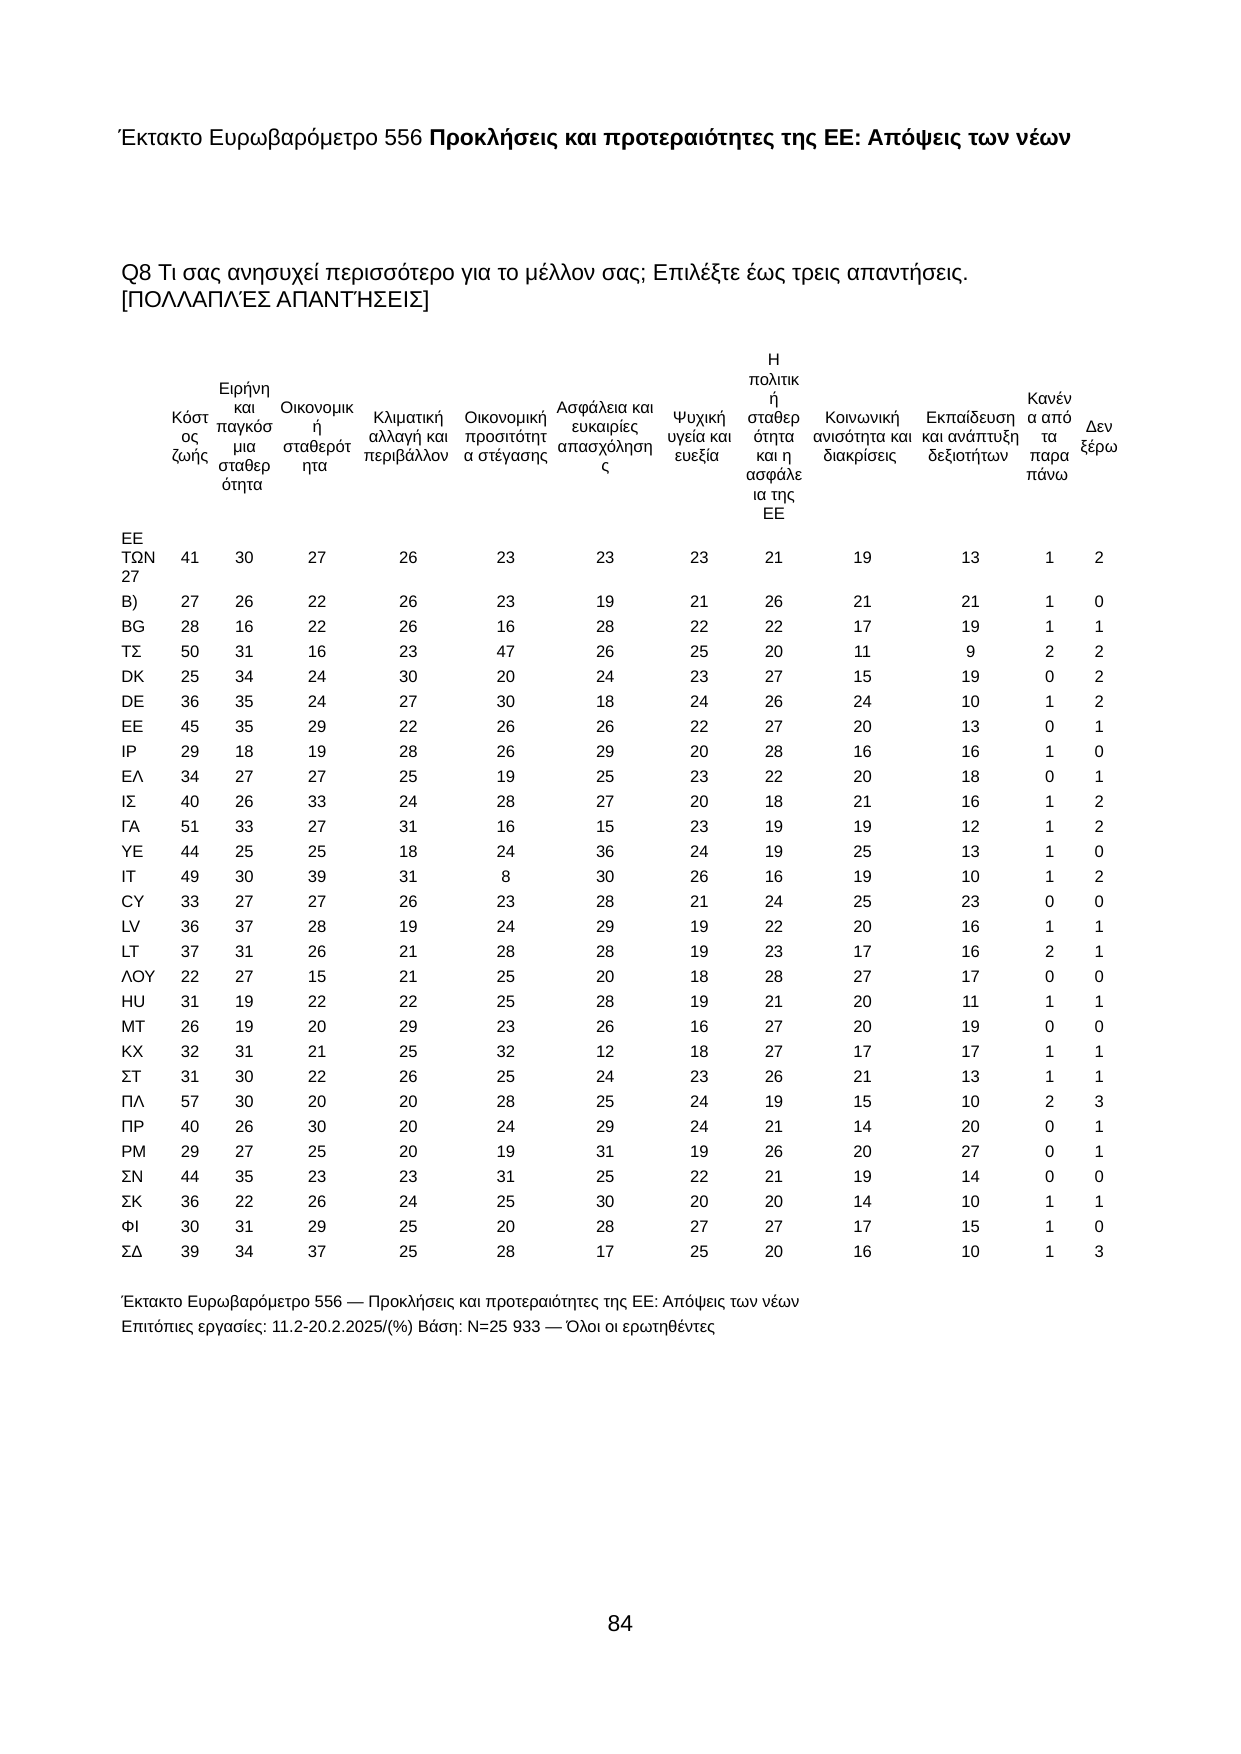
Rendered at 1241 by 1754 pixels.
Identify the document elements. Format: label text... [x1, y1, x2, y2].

table_cell 1 [1023, 839, 1076, 864]
table_cell 20 [276, 1014, 358, 1039]
table_cell 0 [1076, 1014, 1122, 1039]
table_cell [276, 315, 358, 347]
table_cell 24 [741, 889, 806, 914]
table_cell 26 [213, 589, 276, 614]
table_cell 21 [276, 1039, 358, 1064]
table_cell 28 [553, 939, 657, 964]
table_cell 19 [741, 839, 806, 864]
table_cell 20 [553, 964, 657, 989]
table_cell 25 [358, 764, 459, 789]
table_cell 23 [658, 814, 741, 839]
table_cell 44 [167, 839, 212, 864]
table_cell 26 [741, 589, 806, 614]
table_cell 17 [918, 964, 1023, 989]
table_cell 27 [741, 1014, 806, 1039]
table_cell 21 [658, 889, 741, 914]
table_cell 3 [1076, 1239, 1122, 1264]
table_cell 21 [806, 789, 918, 814]
table_cell ΣΝ [118, 1164, 167, 1189]
table_cell 25 [276, 839, 358, 864]
table_cell 27 [213, 964, 276, 989]
table_cell [918, 1264, 1023, 1289]
table_cell 20 [806, 914, 918, 939]
table_cell ΡΜ [118, 1139, 167, 1164]
table_cell 20 [658, 1189, 741, 1214]
table_cell 47 [459, 639, 553, 664]
table_cell 25 [658, 639, 741, 664]
table_cell 15 [553, 814, 657, 839]
table_cell 19 [553, 589, 657, 614]
table_cell 29 [553, 914, 657, 939]
table_cell 23 [358, 1164, 459, 1189]
table_cell 50 [167, 639, 212, 664]
table_cell 1 [1023, 1189, 1076, 1214]
table_cell 10 [918, 1089, 1023, 1114]
table_cell 2 [1076, 864, 1122, 889]
table_cell 31 [358, 864, 459, 889]
table_cell 0 [1076, 1214, 1122, 1239]
table_cell 27 [213, 889, 276, 914]
table_cell 24 [553, 664, 657, 689]
table_cell [167, 315, 212, 347]
table_cell 16 [806, 1239, 918, 1264]
table_cell 23 [918, 889, 1023, 914]
table_cell 28 [167, 614, 212, 639]
table_cell 34 [167, 764, 212, 789]
table_cell 0 [1076, 589, 1122, 614]
table_cell Κλιματική αλλαγή και περιβάλλον [358, 347, 459, 526]
table_cell 25 [658, 1239, 741, 1264]
table_cell 28 [459, 1239, 553, 1264]
table_cell 24 [553, 1064, 657, 1089]
table_cell 22 [741, 914, 806, 939]
table_cell 31 [213, 1039, 276, 1064]
table_cell [741, 315, 806, 347]
table_cell 29 [553, 1114, 657, 1139]
table_cell 0 [1023, 664, 1076, 689]
table_cell 28 [459, 789, 553, 814]
table_cell 20 [741, 639, 806, 664]
table_cell 20 [358, 1139, 459, 1164]
table_cell 25 [358, 1039, 459, 1064]
table_cell Επιτόπιες εργασίες: 11.2-20.2.2025/(%) Βάση: N=25 933 — Όλοι οι ερωτηθέντες [118, 1314, 1122, 1339]
table_cell 0 [1076, 964, 1122, 989]
table_cell 22 [276, 1064, 358, 1089]
table_cell 13 [918, 526, 1023, 589]
table_cell 25 [553, 1089, 657, 1114]
table_cell [358, 315, 459, 347]
table_cell 16 [459, 614, 553, 639]
table_cell 1 [1023, 1239, 1076, 1264]
table_cell 1 [1023, 864, 1076, 889]
table_cell 35 [213, 714, 276, 739]
table_cell [118, 347, 167, 526]
table_cell 23 [459, 889, 553, 914]
table_cell 23 [658, 764, 741, 789]
table_cell 13 [918, 1064, 1023, 1089]
table_cell 20 [918, 1114, 1023, 1139]
table_cell 11 [918, 989, 1023, 1014]
table_cell 21 [658, 589, 741, 614]
table_cell 30 [167, 1214, 212, 1239]
table_cell 18 [553, 689, 657, 714]
table_cell 1 [1076, 1064, 1122, 1089]
table_cell 23 [658, 1064, 741, 1089]
table_cell 23 [658, 526, 741, 589]
table_cell 51 [167, 814, 212, 839]
table_cell 25 [553, 1164, 657, 1189]
table_cell 20 [741, 1189, 806, 1214]
table_cell 19 [918, 1014, 1023, 1039]
table_cell CY [118, 889, 167, 914]
table_cell 25 [806, 839, 918, 864]
table_cell ΣΚ [118, 1189, 167, 1214]
table_cell 0 [1023, 764, 1076, 789]
table_cell 1 [1023, 589, 1076, 614]
table_cell 18 [741, 789, 806, 814]
table_cell [213, 315, 276, 347]
table_cell 26 [553, 639, 657, 664]
table_cell 1 [1076, 764, 1122, 789]
table_cell 30 [213, 1089, 276, 1114]
table_cell 30 [213, 864, 276, 889]
table_cell Κανένα από τα παραπάνω [1023, 347, 1076, 526]
table_cell 28 [553, 614, 657, 639]
table_cell Ειρήνη και παγκόσμια σταθερότητα [213, 347, 276, 526]
table_cell 26 [741, 1064, 806, 1089]
table_cell 24 [459, 839, 553, 864]
table_cell 20 [658, 789, 741, 814]
table_cell 28 [358, 739, 459, 764]
table_cell 19 [658, 914, 741, 939]
table_cell 41 [167, 526, 212, 589]
table_cell 18 [658, 964, 741, 989]
table_cell [276, 1264, 358, 1289]
table_cell ΥΕ [118, 839, 167, 864]
table_cell 27 [741, 1039, 806, 1064]
table_cell 33 [213, 814, 276, 839]
table_cell [459, 1264, 553, 1289]
table_cell [118, 1264, 167, 1289]
table_cell 24 [358, 1189, 459, 1214]
table_cell 29 [276, 714, 358, 739]
table_cell 26 [276, 939, 358, 964]
table_cell Έκτακτο Ευρωβαρόμετρο 556 — Προκλήσεις και προτεραιότητες της ΕΕ: Απόψεις των νέων [118, 1289, 1122, 1314]
table_cell Εκπαίδευση και ανάπτυξη δεξιοτήτων [918, 347, 1023, 526]
table_cell 25 [806, 889, 918, 914]
table_cell 0 [1076, 889, 1122, 914]
table_cell 1 [1076, 939, 1122, 964]
table_cell 1 [1023, 1064, 1076, 1089]
table_cell 2 [1023, 639, 1076, 664]
table_cell 24 [806, 689, 918, 714]
table_cell 12 [918, 814, 1023, 839]
table_cell 21 [741, 1114, 806, 1139]
table_cell 21 [741, 1164, 806, 1189]
table_cell 28 [276, 914, 358, 939]
table_cell ΕΕ ΤΩΝ 27 [118, 526, 167, 589]
table_cell Β) [118, 589, 167, 614]
table_cell 27 [658, 1214, 741, 1239]
table_cell 25 [276, 1139, 358, 1164]
table_cell 16 [459, 814, 553, 839]
table_cell 22 [276, 989, 358, 1014]
table_cell 29 [167, 1139, 212, 1164]
table_cell 27 [358, 689, 459, 714]
table_cell 15 [918, 1214, 1023, 1239]
table_cell 17 [806, 939, 918, 964]
table_cell 19 [459, 1139, 553, 1164]
table_cell 57 [167, 1089, 212, 1114]
table_cell [358, 1264, 459, 1289]
table_cell 22 [741, 614, 806, 639]
table_cell 21 [806, 589, 918, 614]
table_cell 26 [553, 714, 657, 739]
table_cell 20 [459, 664, 553, 689]
table_cell 28 [553, 1214, 657, 1239]
table_cell 24 [358, 789, 459, 814]
table_cell 27 [741, 714, 806, 739]
table_cell 31 [167, 1064, 212, 1089]
table_cell [918, 315, 1023, 347]
table_cell 26 [459, 739, 553, 764]
table_cell 1 [1023, 526, 1076, 589]
table_cell 28 [553, 889, 657, 914]
table_cell 37 [213, 914, 276, 939]
table_cell [118, 315, 167, 347]
table_cell 19 [918, 664, 1023, 689]
table_cell 1 [1023, 789, 1076, 814]
table_cell 27 [553, 789, 657, 814]
table_cell ΜΤ [118, 1014, 167, 1039]
table_cell 22 [213, 1189, 276, 1214]
table_cell 29 [553, 739, 657, 764]
table_cell 28 [459, 939, 553, 964]
table_cell 31 [213, 939, 276, 964]
table_cell 20 [806, 764, 918, 789]
table_cell 1 [1023, 814, 1076, 839]
table_cell 26 [213, 1114, 276, 1139]
table_cell 27 [741, 664, 806, 689]
table_cell 26 [358, 614, 459, 639]
table_cell 29 [358, 1014, 459, 1039]
table_cell 24 [276, 664, 358, 689]
table_cell [806, 1264, 918, 1289]
table_cell 2 [1076, 789, 1122, 814]
table_cell 16 [918, 789, 1023, 814]
table_cell 31 [459, 1164, 553, 1189]
table_cell 19 [806, 864, 918, 889]
table_cell 25 [358, 1239, 459, 1264]
table_cell 20 [459, 1214, 553, 1239]
table_cell 14 [918, 1164, 1023, 1189]
table_cell 39 [167, 1239, 212, 1264]
table_cell 18 [918, 764, 1023, 789]
table_cell 28 [459, 1089, 553, 1114]
table_cell 26 [276, 1189, 358, 1214]
table_cell 17 [918, 1039, 1023, 1064]
table_cell 32 [167, 1039, 212, 1064]
table_cell 24 [658, 689, 741, 714]
table_cell 25 [459, 964, 553, 989]
table_cell 0 [1076, 739, 1122, 764]
table_cell [553, 1264, 657, 1289]
table_cell 0 [1023, 1014, 1076, 1039]
table_cell ΓΑ [118, 814, 167, 839]
table_cell 27 [918, 1139, 1023, 1164]
table_cell 2 [1076, 814, 1122, 839]
table_cell 25 [213, 839, 276, 864]
table_cell 27 [167, 589, 212, 614]
table_cell 1 [1076, 914, 1122, 939]
table_cell 9 [918, 639, 1023, 664]
table_cell 30 [553, 1189, 657, 1214]
table_cell 17 [806, 614, 918, 639]
table_cell 26 [741, 1139, 806, 1164]
table_cell 25 [459, 1064, 553, 1089]
table_cell 19 [918, 614, 1023, 639]
table_cell 34 [213, 664, 276, 689]
table_cell 21 [918, 589, 1023, 614]
table_cell 25 [459, 989, 553, 1014]
table_cell 27 [276, 889, 358, 914]
table_cell LT [118, 939, 167, 964]
table_cell [553, 315, 657, 347]
table_cell 1 [1023, 739, 1076, 764]
table_cell [658, 315, 741, 347]
table_cell 2 [1076, 526, 1122, 589]
table_cell 35 [213, 1164, 276, 1189]
table_cell 16 [918, 939, 1023, 964]
table_cell 1 [1023, 914, 1076, 939]
table_cell 34 [213, 1239, 276, 1264]
table_cell 27 [276, 764, 358, 789]
table_cell ΣΤ [118, 1064, 167, 1089]
table_cell 16 [741, 864, 806, 889]
table_cell 19 [741, 814, 806, 839]
table_cell 26 [358, 889, 459, 914]
table_cell 18 [658, 1039, 741, 1064]
table_cell 19 [806, 1164, 918, 1189]
table_cell [658, 1264, 741, 1289]
table_cell 15 [276, 964, 358, 989]
table_cell 2 [1023, 1089, 1076, 1114]
table_cell 17 [553, 1239, 657, 1264]
table_cell 0 [1076, 839, 1122, 864]
table_cell 27 [213, 1139, 276, 1164]
table_cell 21 [741, 989, 806, 1014]
table_cell 36 [167, 689, 212, 714]
table_cell 37 [167, 939, 212, 964]
table_cell 23 [459, 589, 553, 614]
table_cell [741, 1264, 806, 1289]
table_cell 26 [358, 1064, 459, 1089]
table_cell IT [118, 864, 167, 889]
table_cell 16 [918, 914, 1023, 939]
table_cell 30 [213, 1064, 276, 1089]
table_cell 25 [553, 764, 657, 789]
table_cell 10 [918, 1239, 1023, 1264]
table_cell 25 [358, 1214, 459, 1239]
table_cell 2 [1023, 939, 1076, 964]
table_cell 1 [1076, 1114, 1122, 1139]
table_cell [167, 1264, 212, 1289]
table_cell ΙΡ [118, 739, 167, 764]
table_cell 15 [806, 1089, 918, 1114]
table_cell 35 [213, 689, 276, 714]
table_cell 22 [358, 989, 459, 1014]
table_cell 20 [806, 989, 918, 1014]
table_cell 26 [167, 1014, 212, 1039]
table_cell 16 [658, 1014, 741, 1039]
table_cell 45 [167, 714, 212, 739]
table_cell 30 [459, 689, 553, 714]
table_cell 23 [276, 1164, 358, 1189]
table_cell 19 [358, 914, 459, 939]
table_cell 0 [1023, 1164, 1076, 1189]
table_cell 22 [658, 714, 741, 739]
table_cell 1 [1076, 989, 1122, 1014]
table_cell 22 [658, 614, 741, 639]
table_cell ΙΣ [118, 789, 167, 814]
table_cell 26 [741, 689, 806, 714]
table_cell 28 [741, 739, 806, 764]
table_cell 23 [459, 1014, 553, 1039]
table_cell 20 [806, 714, 918, 739]
table_cell 20 [658, 739, 741, 764]
table_cell 19 [658, 939, 741, 964]
table_cell 19 [276, 739, 358, 764]
table_cell 31 [358, 814, 459, 839]
table_cell 21 [358, 964, 459, 989]
table_cell [806, 315, 918, 347]
table_cell 26 [459, 714, 553, 739]
table_cell 30 [553, 864, 657, 889]
table_cell BG [118, 614, 167, 639]
table_cell 22 [276, 589, 358, 614]
table_cell 0 [1023, 964, 1076, 989]
table_cell 2 [1076, 689, 1122, 714]
table_cell 20 [806, 1014, 918, 1039]
table_cell 31 [167, 989, 212, 1014]
table_cell 19 [213, 989, 276, 1014]
table_cell ΦΙ [118, 1214, 167, 1239]
table_cell 27 [806, 964, 918, 989]
table_cell 3 [1076, 1089, 1122, 1114]
table_cell ΣΔ [118, 1239, 167, 1264]
table_cell 31 [213, 639, 276, 664]
table_cell 24 [658, 1089, 741, 1114]
table_cell [1023, 1264, 1076, 1289]
table_cell 49 [167, 864, 212, 889]
table_cell DK [118, 664, 167, 689]
table_cell 40 [167, 789, 212, 814]
table_cell ΛΟΥ [118, 964, 167, 989]
table_cell 19 [806, 814, 918, 839]
table_cell 30 [358, 664, 459, 689]
table_cell 32 [459, 1039, 553, 1064]
table_cell LV [118, 914, 167, 939]
table_cell 30 [213, 526, 276, 589]
table_cell 16 [276, 639, 358, 664]
table_cell ΚΧ [118, 1039, 167, 1064]
table_cell 0 [1023, 889, 1076, 914]
table_cell Ψυχική υγεία και ευεξία [658, 347, 741, 526]
table_cell 19 [741, 1089, 806, 1114]
table_cell 1 [1076, 714, 1122, 739]
table_cell 16 [806, 739, 918, 764]
table_cell 2 [1076, 664, 1122, 689]
table_cell 0 [1076, 1164, 1122, 1189]
table_cell Κόστος ζωής [167, 347, 212, 526]
table_cell 20 [358, 1089, 459, 1114]
table_cell 2 [1076, 639, 1122, 664]
table_cell 26 [658, 864, 741, 889]
table_cell 24 [276, 689, 358, 714]
table_cell 17 [806, 1039, 918, 1064]
table_cell 28 [741, 964, 806, 989]
table_cell 21 [741, 526, 806, 589]
table_cell 20 [358, 1114, 459, 1139]
table_cell 26 [358, 526, 459, 589]
table_cell 23 [553, 526, 657, 589]
table_cell [213, 1264, 276, 1289]
table_cell 1 [1076, 1139, 1122, 1164]
table_cell 24 [459, 914, 553, 939]
table_cell 24 [658, 839, 741, 864]
table_cell 14 [806, 1189, 918, 1214]
table_cell 21 [358, 939, 459, 964]
table_cell Οικονομική σταθερότητα [276, 347, 358, 526]
table_cell 22 [167, 964, 212, 989]
table_cell ΤΣ [118, 639, 167, 664]
table_cell 27 [276, 814, 358, 839]
table_cell 22 [358, 714, 459, 739]
table_cell 18 [213, 739, 276, 764]
table_cell 19 [213, 1014, 276, 1039]
table_cell 22 [741, 764, 806, 789]
table_cell 10 [918, 864, 1023, 889]
table_cell 26 [213, 789, 276, 814]
table_cell 8 [459, 864, 553, 889]
table_cell 1 [1076, 1189, 1122, 1214]
table_cell [459, 315, 553, 347]
table_cell 19 [658, 1139, 741, 1164]
table_cell 36 [167, 1189, 212, 1214]
table_cell ΕΛ [118, 764, 167, 789]
table_cell 29 [167, 739, 212, 764]
table_cell [1076, 1264, 1122, 1289]
table_cell 29 [276, 1214, 358, 1239]
table_cell 23 [358, 639, 459, 664]
table_cell 27 [741, 1214, 806, 1239]
table_cell 1 [1023, 1039, 1076, 1064]
table_cell 22 [276, 614, 358, 639]
table_cell Δεν ξέρω [1076, 347, 1122, 526]
table_cell 36 [553, 839, 657, 864]
table_cell 10 [918, 689, 1023, 714]
table_header Q8 Τι σας ανησυχεί περισσότερο για το μέλλον σας; Επιλέξτε έως τρεις απαντήσεις. [ΠΟΛΛΑΠΛΈΣ ΑΠΑΝΤΉΣΕΙΣ] [118, 256, 1122, 315]
table_cell 0 [1023, 1114, 1076, 1139]
table_cell ΠΛ [118, 1089, 167, 1114]
table_cell 13 [918, 839, 1023, 864]
table_cell 23 [658, 664, 741, 689]
table_cell [1023, 315, 1076, 347]
table_cell 15 [806, 664, 918, 689]
table_cell DE [118, 689, 167, 714]
table_cell 1 [1023, 614, 1076, 639]
table_cell 27 [213, 764, 276, 789]
table_cell 25 [459, 1189, 553, 1214]
table_cell 1 [1076, 614, 1122, 639]
table_cell 31 [213, 1214, 276, 1239]
table_cell Ασφάλεια και ευκαιρίες απασχόλησης [553, 347, 657, 526]
table_cell 22 [658, 1164, 741, 1189]
table_cell 24 [459, 1114, 553, 1139]
table_cell 20 [806, 1139, 918, 1164]
table_cell 21 [806, 1064, 918, 1089]
table_cell Κοινωνική ανισότητα και διακρίσεις [806, 347, 918, 526]
table_cell Οικονομική προσιτότητα στέγασης [459, 347, 553, 526]
table_cell 40 [167, 1114, 212, 1139]
table_cell 27 [276, 526, 358, 589]
table_cell 14 [806, 1114, 918, 1139]
table_cell 39 [276, 864, 358, 889]
table_cell 13 [918, 714, 1023, 739]
table_cell 20 [741, 1239, 806, 1264]
table_cell 17 [806, 1214, 918, 1239]
table_cell 1 [1076, 1039, 1122, 1064]
table_cell 23 [741, 939, 806, 964]
table_cell 11 [806, 639, 918, 664]
table_cell 12 [553, 1039, 657, 1064]
table_cell 26 [553, 1014, 657, 1039]
table_cell 33 [276, 789, 358, 814]
table_cell [1076, 315, 1122, 347]
table_cell 1 [1023, 689, 1076, 714]
table_cell 20 [276, 1089, 358, 1114]
table_cell 19 [459, 764, 553, 789]
table_cell 0 [1023, 714, 1076, 739]
table_cell 36 [167, 914, 212, 939]
table_cell 26 [358, 589, 459, 614]
table_cell 37 [276, 1239, 358, 1264]
table_cell 16 [213, 614, 276, 639]
table_cell 1 [1023, 1214, 1076, 1239]
table_cell 1 [1023, 989, 1076, 1014]
table_cell 18 [358, 839, 459, 864]
table_cell 19 [658, 989, 741, 1014]
table_cell HU [118, 989, 167, 1014]
table_cell Η πολιτική σταθερότητα και η ασφάλεια της ΕΕ [741, 347, 806, 526]
table_cell ΠΡ [118, 1114, 167, 1139]
table_cell ΕΕ [118, 714, 167, 739]
table_cell 28 [553, 989, 657, 1014]
table_cell 19 [806, 526, 918, 589]
table_cell 10 [918, 1189, 1023, 1214]
table_cell 30 [276, 1114, 358, 1139]
table_cell 44 [167, 1164, 212, 1189]
table_cell 0 [1023, 1139, 1076, 1164]
table_cell 24 [658, 1114, 741, 1139]
table_cell 23 [459, 526, 553, 589]
table_cell 33 [167, 889, 212, 914]
table_cell 25 [167, 664, 212, 689]
table_cell 31 [553, 1139, 657, 1164]
table_cell 16 [918, 739, 1023, 764]
